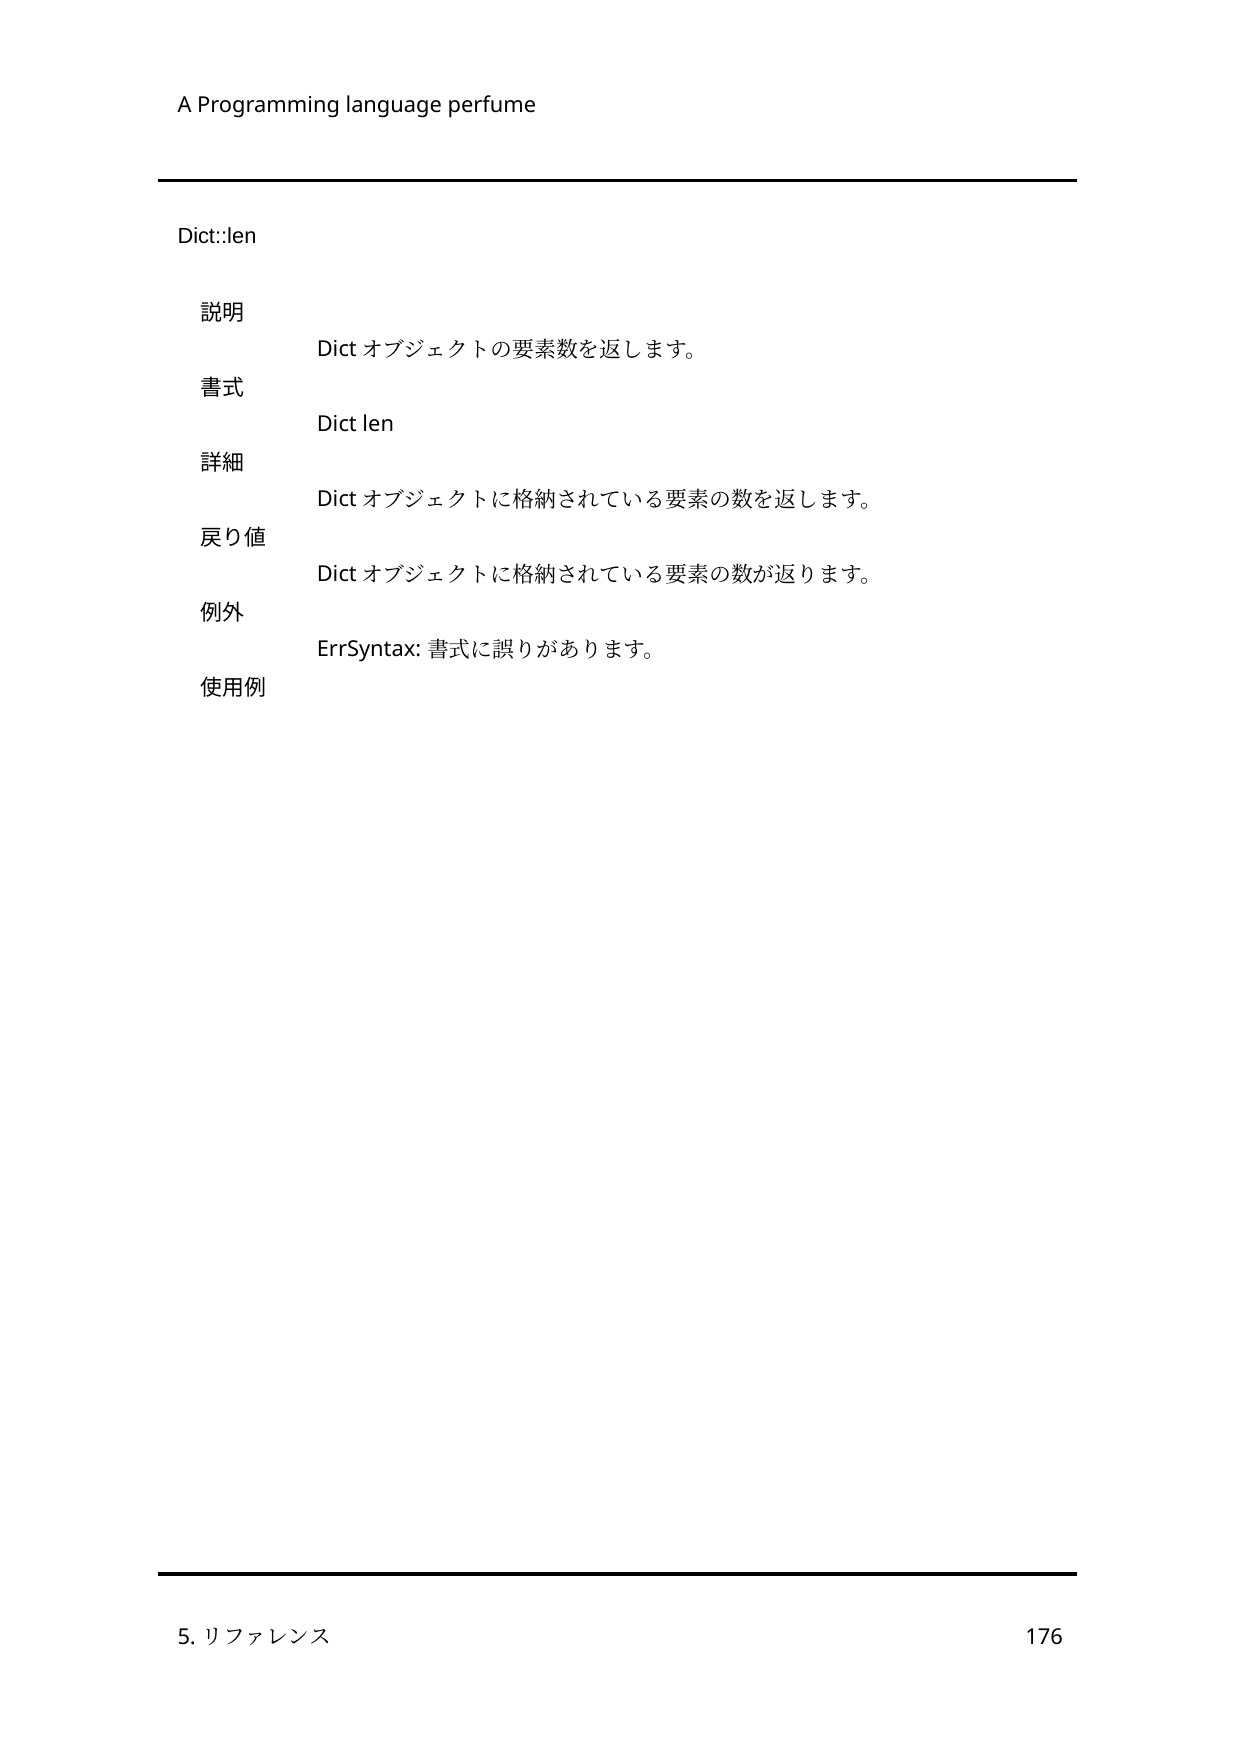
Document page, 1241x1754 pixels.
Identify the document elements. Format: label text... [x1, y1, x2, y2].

subtitle Dict::len [177, 217, 1063, 254]
table_cell 書式 [200, 367, 317, 442]
table_cell [317, 667, 1063, 742]
table_header 説明 [200, 292, 317, 367]
table_cell 例外 [200, 592, 317, 667]
table_cell 詳細 [200, 442, 317, 517]
table_cell Dict len [317, 367, 1063, 442]
table_header Dictオブジェクトの要素数を返します。 [317, 292, 1063, 367]
table_cell 戻り値 [200, 517, 317, 592]
table_cell 使用例 [200, 667, 317, 742]
table_cell Dictオブジェクトに格納されている要素の数が返ります。 [317, 517, 1063, 592]
table_cell Dictオブジェクトに格納されている要素の数を返します。 [317, 442, 1063, 517]
table_cell ErrSyntax: 書式に誤りがあります。 [317, 592, 1063, 667]
